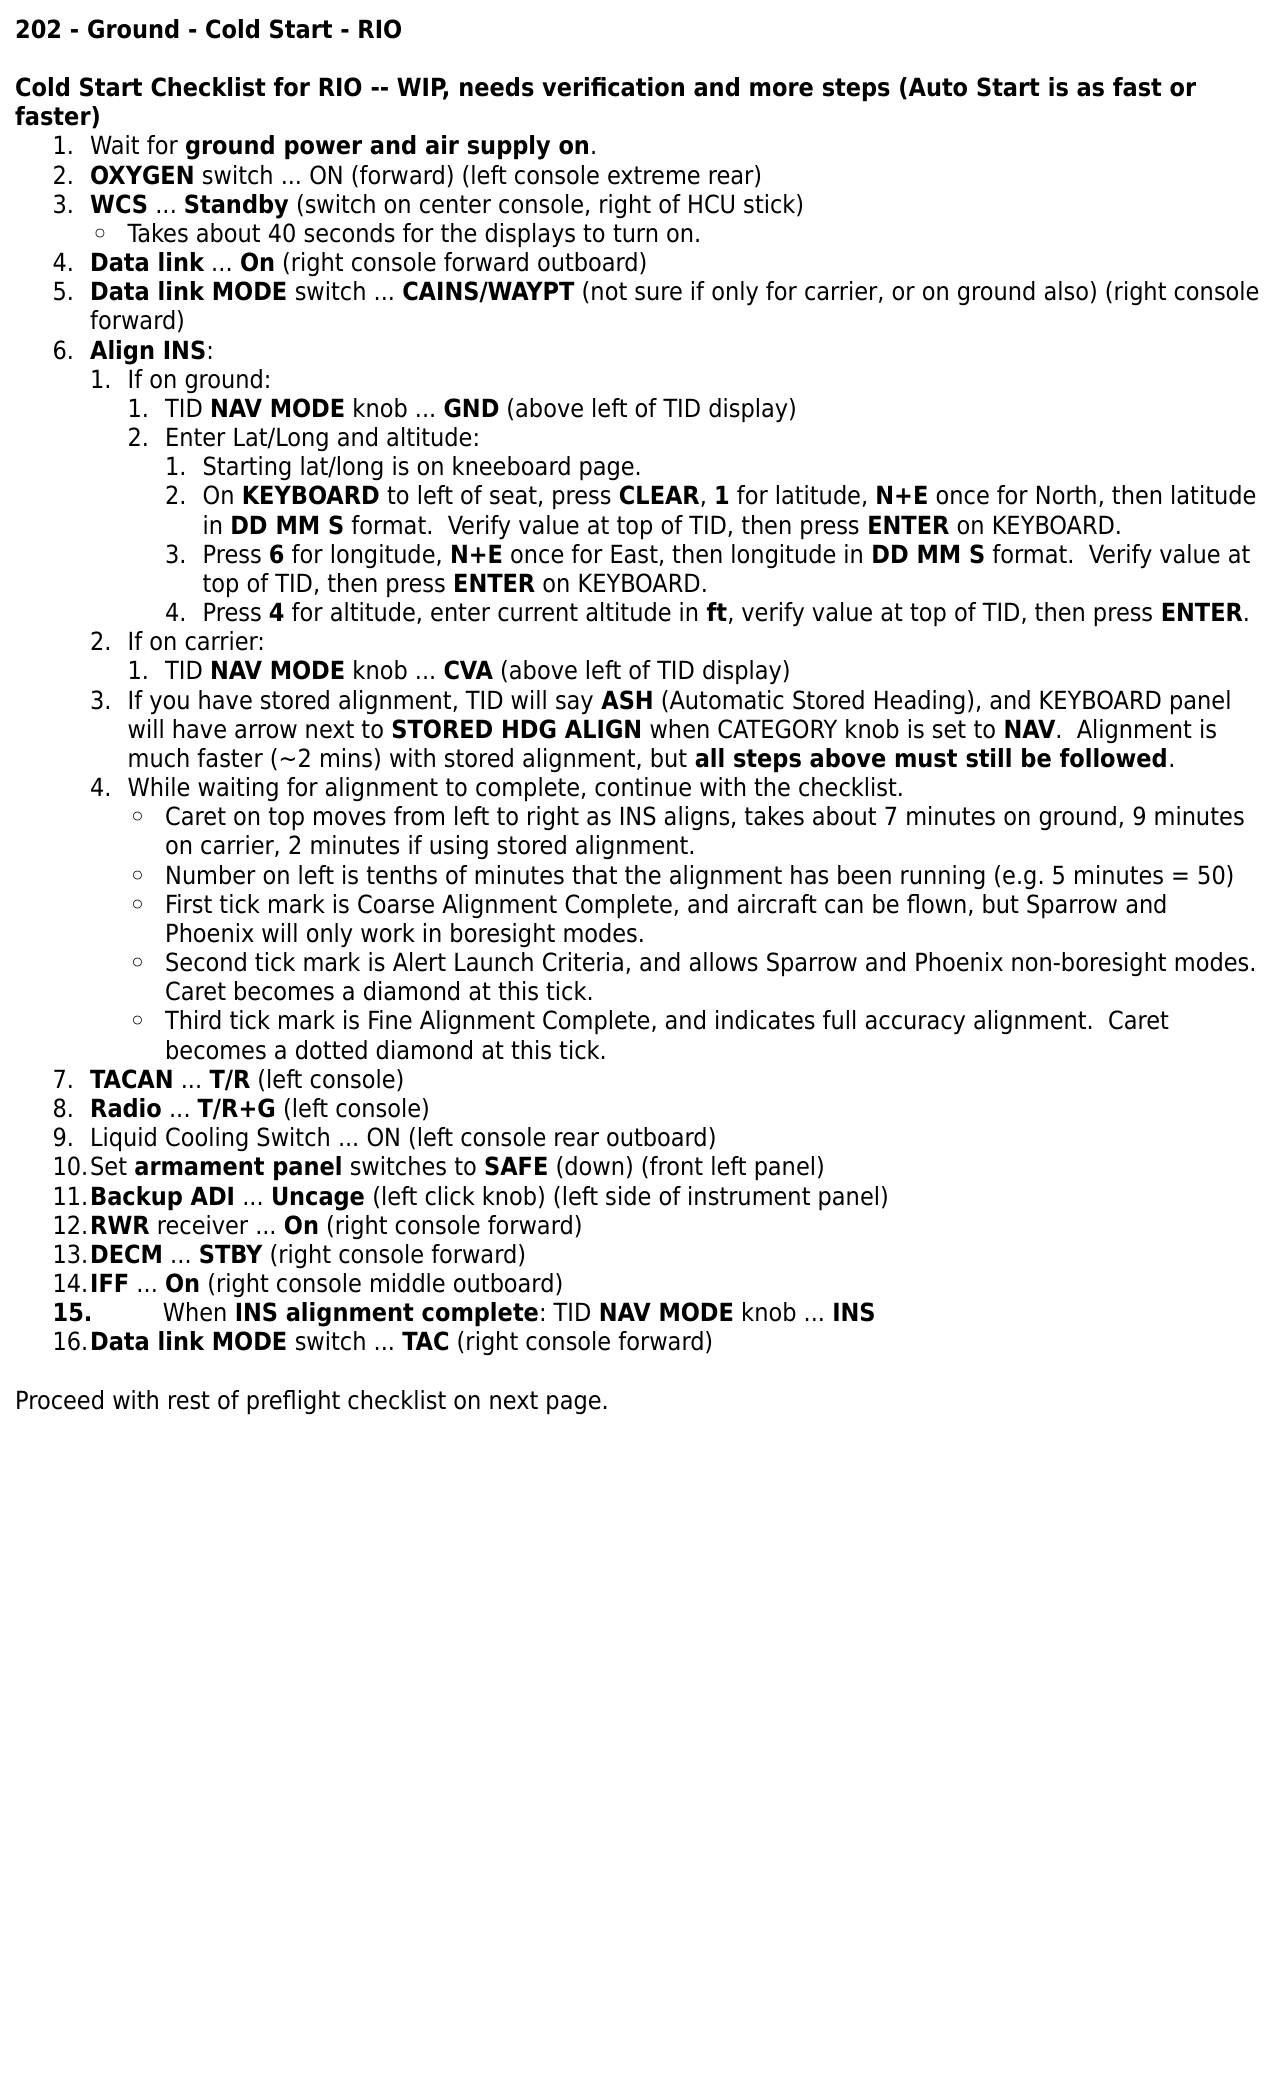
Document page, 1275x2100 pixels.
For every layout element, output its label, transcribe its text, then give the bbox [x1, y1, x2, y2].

list First tick mark is Coarse Alignment Complete, and aircraft can be flown, but Sparrow and Phoenix will only work in boresight modes. [127, 890, 1260, 948]
list IFF ... On (right console middle outboard) [52, 1269, 1260, 1298]
list Starting lat/long is on kneeboard page. [165, 452, 1260, 482]
list Third tick mark is Fine Alignment Complete, and indicates full accuracy alignment. Caret becomes a dotted diamond at this tick. [127, 1007, 1260, 1065]
list Second tick mark is Alert Launch Criteria, and allows Sparrow and Phoenix non-boresight modes. Caret becomes a diamond at this tick. [127, 948, 1260, 1007]
list TID NAV MODE knob ... CVA (above left of TID display) [127, 657, 1260, 686]
list WCS ... Standby (switch on center console, right of HCU stick) [52, 190, 1260, 219]
list RWR receiver ... On (right console forward) [52, 1211, 1260, 1240]
list Liquid Cooling Switch ... ON (left console rear outboard) [52, 1123, 1260, 1152]
list Enter Lat/Long and altitude: [127, 423, 1260, 452]
list TID NAV MODE knob ... GND (above left of TID display) [127, 394, 1260, 423]
list DECM ... STBY (right console forward) [52, 1240, 1260, 1269]
list If you have stored alignment, TID will say ASH (Automatic Stored Heading), and KEYBOARD panel will have arrow next to STORED HDG ALIGN when CATEGORY knob is set to NAV. Alignment is much faster (~2 mins) with stored alignment, but all steps above must still be followed. [90, 686, 1260, 773]
list When INS alignment complete: TID NAV MODE knob ... INS [52, 1298, 1260, 1327]
list Press 4 for altitude, enter current altitude in ft, verify value at top of TID, then press ENTER. [165, 598, 1260, 627]
list If on carrier: [90, 627, 1260, 657]
list On KEYBOARD to left of seat, press CLEAR, 1 for latitude, N+E once for North, then latitude in DD MM S format. Verify value at top of TID, then press ENTER on KEYBOARD. [165, 482, 1260, 540]
list While waiting for alignment to complete, continue with the checklist. [90, 773, 1260, 802]
list OXYGEN switch ... ON (forward) (left console extreme rear) [52, 161, 1260, 190]
text Proceed with rest of preflight checklist on next page. [15, 1386, 1260, 1415]
list Backup ADI ... Uncage (left click knob) (left side of instrument panel) [52, 1182, 1260, 1211]
list Data link ... On (right console forward outboard) [52, 248, 1260, 277]
text Cold Start Checklist for RIO -- WIP, needs verification and more steps (Auto Start is as fast or faster) [15, 73, 1260, 132]
list Align INS: [52, 336, 1260, 365]
text 202 - Ground - Cold Start - RIO [15, 15, 1260, 44]
list Takes about 40 seconds for the displays to turn on. [90, 219, 1260, 248]
list If on ground: [90, 365, 1260, 394]
list Press 6 for longitude, N+E once for East, then longitude in DD MM S format. Verify value at top of TID, then press ENTER on KEYBOARD. [165, 540, 1260, 598]
list Data link MODE switch ... CAINS/WAYPT (not sure if only for carrier, or on ground also) (right console forward) [52, 277, 1260, 336]
list Caret on top moves from left to right as INS aligns, takes about 7 minutes on ground, 9 minutes on carrier, 2 minutes if using stored alignment. [127, 802, 1260, 861]
list Data link MODE switch ... TAC (right console forward) [52, 1327, 1260, 1357]
list Radio ... T/R+G (left console) [52, 1094, 1260, 1123]
list Number on left is tenths of minutes that the alignment has been running (e.g. 5 minutes = 50) [127, 861, 1260, 890]
list Set armament panel switches to SAFE (down) (front left panel) [52, 1152, 1260, 1182]
list TACAN ... T/R (left console) [52, 1065, 1260, 1094]
list Wait for ground power and air supply on. [52, 132, 1260, 161]
